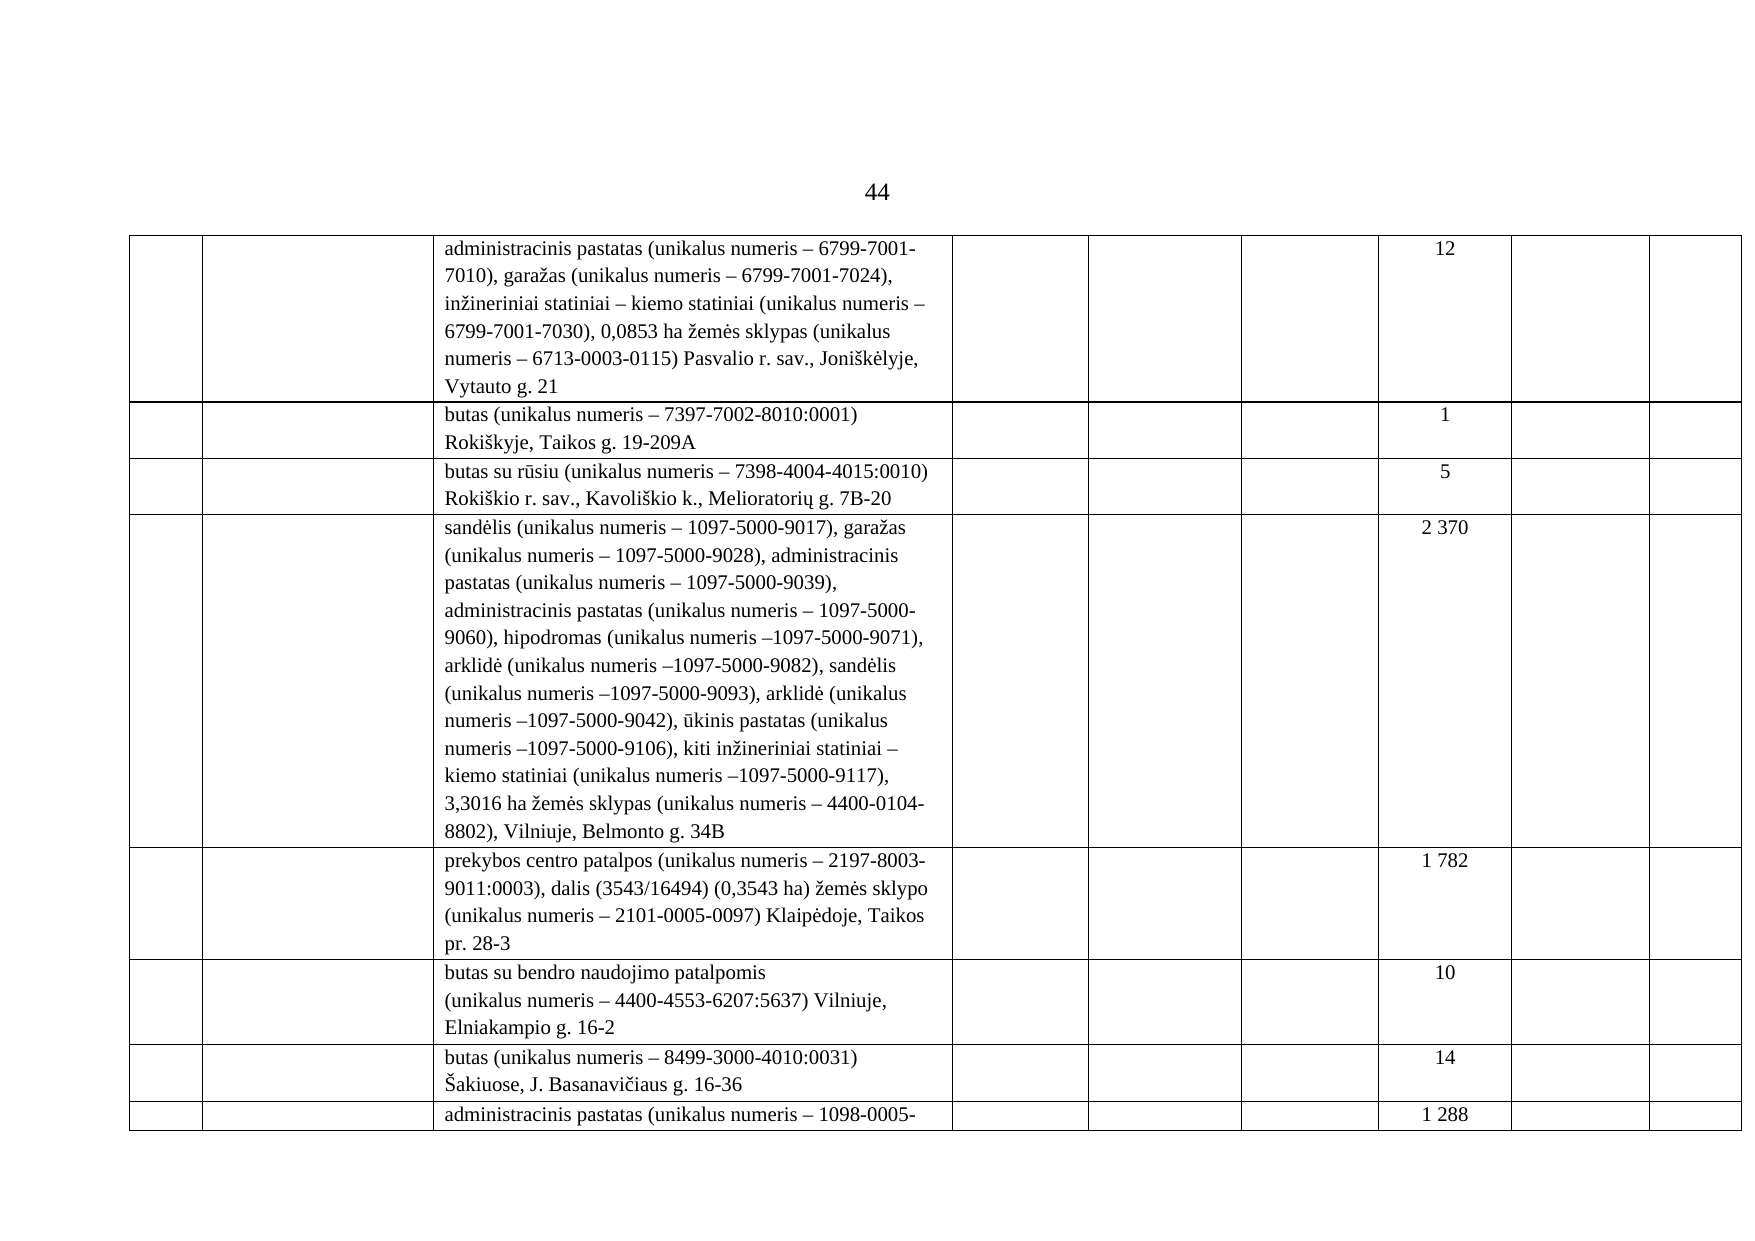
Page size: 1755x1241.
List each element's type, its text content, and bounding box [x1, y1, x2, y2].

table_cell administracinis pastatas (unikalus numeris – 1098-0005- [434, 1102, 952, 1130]
table_cell [1242, 403, 1378, 458]
table_cell [203, 236, 433, 401]
table_cell [1512, 960, 1649, 1044]
table_cell 1 782 [1379, 848, 1511, 959]
table_cell [130, 515, 202, 847]
table_cell [1242, 459, 1378, 514]
table_cell [1242, 236, 1378, 401]
table_cell [953, 515, 1088, 847]
table_cell [1742, 458, 1754, 514]
table_cell prekybos centro patalpos (unikalus numeris – 2197-8003-9011:0003), dalis (3543/16494) (0,3543 ha) žemės sklypo (unikalus numeris – 2101-0005-0097) Klaipėdoje, Taikos pr. 28-3 [434, 848, 952, 959]
table_cell [1650, 960, 1741, 1044]
table_cell [1742, 847, 1754, 959]
table_cell [1742, 401, 1754, 458]
table_cell butas su rūsiu (unikalus numeris – 7398-4004-4015:0010) Rokiškio r. sav., Kavoliškio k., Melioratorių g. 7B-20 [434, 459, 952, 514]
table_cell [1242, 515, 1378, 847]
table_cell [1512, 236, 1649, 401]
table_cell [130, 1045, 202, 1101]
table_cell [1650, 1102, 1741, 1130]
table_cell 12 [1379, 236, 1511, 401]
table_cell [1089, 848, 1241, 959]
table_cell [1242, 848, 1378, 959]
table_cell [953, 1102, 1088, 1130]
table_cell [1512, 459, 1649, 514]
table_cell [1650, 515, 1741, 847]
table_cell [1512, 1045, 1649, 1101]
table_cell 10 [1379, 960, 1511, 1044]
table_cell [953, 1045, 1088, 1101]
table_cell [1089, 515, 1241, 847]
table_cell [1512, 403, 1649, 458]
table_cell [953, 236, 1088, 401]
table_cell [1089, 960, 1241, 1044]
table_cell butas su bendro naudojimo patalpomis (unikalus numeris – 4400-4553-6207:5637) Vilniuje, Elniakampio g. 16-2 [434, 960, 952, 1044]
table_cell [203, 459, 433, 514]
table_cell [1742, 959, 1754, 1044]
table_cell [1650, 848, 1741, 959]
table_cell [1650, 459, 1741, 514]
table_cell [1089, 459, 1241, 514]
table_cell [203, 403, 433, 458]
table_cell sandėlis (unikalus numeris – 1097-5000-9017), garažas (unikalus numeris – 1097-5000-9028), administracinis pastatas (unikalus numeris – 1097-5000-9039), administracinis pastatas (unikalus numeris – 1097-5000-9060), hipodromas (unikalus numeris –1097-5000-9071), arklidė (unikalus numeris –1097-5000-9082), sandėlis (unikalus numeris –1097-5000-9093), arklidė (unikalus numeris –1097-5000-9042), ūkinis pastatas (unikalus numeris –1097-5000-9106), kiti inžineriniai statiniai – kiemo statiniai (unikalus numeris –1097-5000-9117), 3,3016 ha žemės sklypas (unikalus numeris – 4400-0104-8802), Vilniuje, Belmonto g. 34B [434, 515, 952, 847]
table_cell [130, 236, 202, 401]
table_cell [1650, 1045, 1741, 1101]
table_cell [1650, 236, 1741, 401]
table_cell [1089, 236, 1241, 401]
table_cell butas (unikalus numeris – 8499-3000-4010:0031) Šakiuose, J. Basanavičiaus g. 16-36 [434, 1045, 952, 1101]
table_cell [1089, 1045, 1241, 1101]
table_cell [1089, 403, 1241, 458]
table_cell [1742, 1044, 1754, 1101]
table_cell [130, 848, 202, 959]
table_cell [130, 1102, 202, 1130]
table_cell [953, 403, 1088, 458]
table_cell 1 288 [1379, 1102, 1511, 1130]
table_cell [1742, 514, 1754, 847]
table_cell 5 [1379, 459, 1511, 514]
table_cell [1242, 1102, 1378, 1130]
table_cell [1242, 960, 1378, 1044]
table_cell [953, 960, 1088, 1044]
table_cell [1512, 515, 1649, 847]
table_cell [203, 960, 433, 1044]
table_cell [130, 459, 202, 514]
table_cell [203, 1102, 433, 1130]
table_cell [1512, 1102, 1649, 1130]
table_cell 14 [1379, 1045, 1511, 1101]
table_cell 2 370 [1379, 515, 1511, 847]
table_cell administracinis pastatas (unikalus numeris – 6799-7001-7010), garažas (unikalus numeris – 6799-7001-7024), inžineriniai statiniai – kiemo statiniai (unikalus numeris – 6799-7001-7030), 0,0853 ha žemės sklypas (unikalus numeris – 6713-0003-0115) Pasvalio r. sav., Joniškėlyje, Vytauto g. 21 [434, 236, 952, 401]
table_cell [953, 459, 1088, 514]
table_cell [953, 848, 1088, 959]
table_cell [1742, 1101, 1754, 1130]
table_cell [203, 1045, 433, 1101]
table_cell [1650, 403, 1741, 458]
table_cell [130, 403, 202, 458]
table_cell [203, 515, 433, 847]
table_cell [203, 848, 433, 959]
table_cell [130, 960, 202, 1044]
table_cell [1089, 1102, 1241, 1130]
table_cell [1512, 848, 1649, 959]
table_cell [1742, 235, 1754, 401]
table_cell butas (unikalus numeris – 7397-7002-8010:0001) Rokiškyje, Taikos g. 19-209A [434, 403, 952, 458]
table_cell 1 [1379, 403, 1511, 458]
table_cell [1242, 1045, 1378, 1101]
